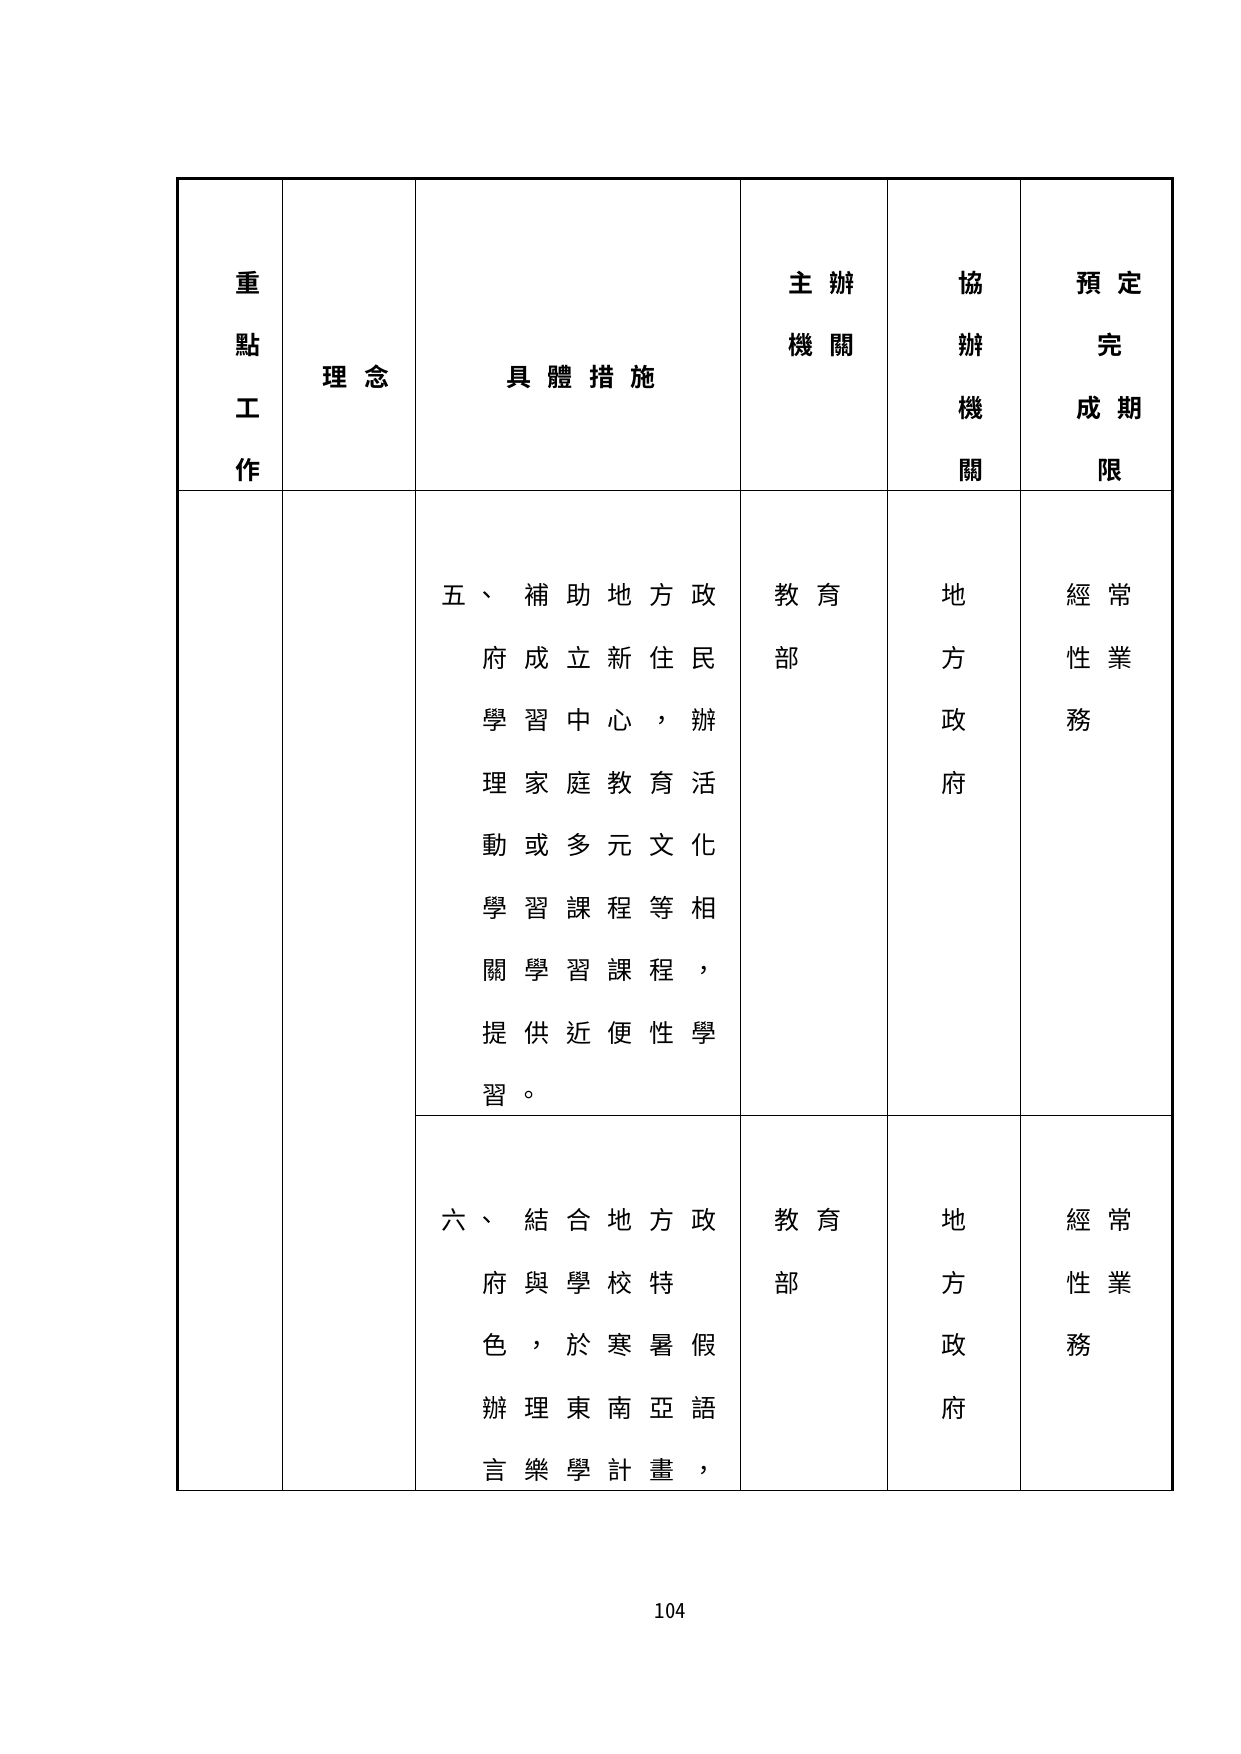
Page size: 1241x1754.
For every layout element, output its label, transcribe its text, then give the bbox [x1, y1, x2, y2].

table_cell [283, 491, 415, 1490]
table_cell 五、補助地方政府成立新住民學習中心，辦理家庭教育活動或多元文化學習課程等相關學習課程，提供近便性學習。 [416, 491, 740, 1115]
table_cell 六、結合地方政府與學校特色，於寒暑假辦理東南亞語言樂學計畫， [416, 1116, 740, 1490]
table_header 理念 [283, 180, 415, 490]
table_cell 地方政府 [888, 491, 1020, 1115]
table_header 重點 工作 [179, 180, 282, 490]
table_cell 經常性業務 [1021, 1116, 1171, 1490]
table_header 預定完 成期限 [1021, 180, 1171, 490]
table_cell 教育部 [741, 491, 887, 1115]
table_cell 經常性業務 [1021, 491, 1171, 1115]
table_header 協辦 機關 [888, 180, 1020, 490]
table_header 主辦 機關 [741, 180, 887, 490]
table_cell 地方政府 [888, 1116, 1020, 1490]
table_cell [179, 491, 282, 1490]
table_header 具體措施 [416, 180, 740, 490]
table_cell 教育部 [741, 1116, 887, 1490]
